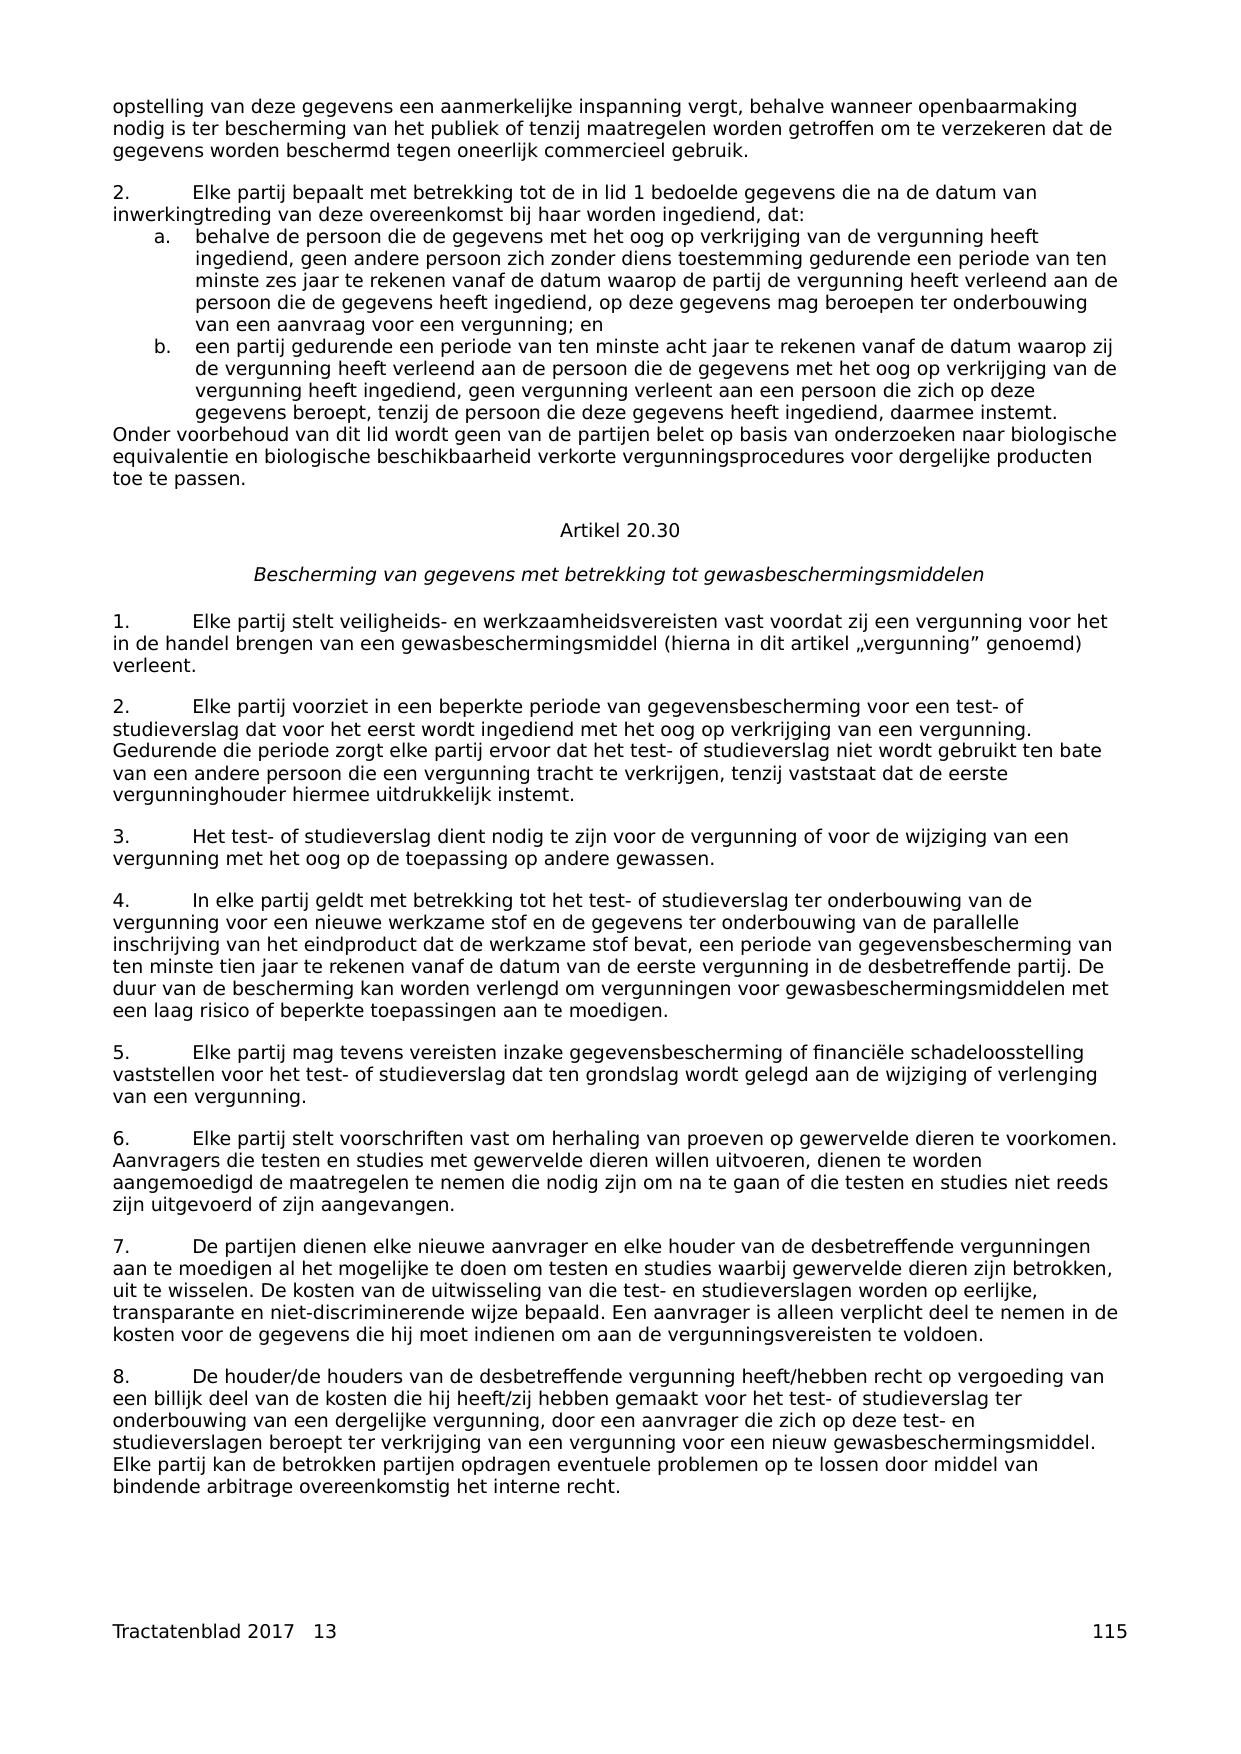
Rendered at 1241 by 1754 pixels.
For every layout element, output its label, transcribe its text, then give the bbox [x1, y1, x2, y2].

text opstelling van deze gegevens een aanmerkelijke inspanning vergt, behalve wanneer openbaarmaking nodig is ter bescherming van het publiek of tenzij maatregelen worden getroffen om te verzekeren dat de gegevens worden beschermd tegen oneerlijk commercieel gebruik. [112, 96, 1128, 162]
text 8. De houder/de houders van de desbetreffende vergunning heeft/hebben recht op vergoeding van een billijk deel van de kosten die hij heeft/zij hebben gemaakt voor het test- of studieverslag ter onderbouwing van een dergelijke vergunning, door een aanvrager die zich op deze test- en studieverslagen beroept ter verkrijging van een vergunning voor een nieuw gewasbeschermingsmiddel. Elke partij kan de betrokken partijen opdragen eventuele problemen op te lossen door middel van bindende arbitrage overeenkomstig het interne recht. [112, 1366, 1128, 1498]
text 2. Elke partij bepaalt met betrekking tot de in lid 1 bedoelde gegevens die na de datum van inwerkingtreding van deze overeenkomst bij haar worden ingediend, dat: [112, 182, 1128, 226]
text Onder voorbehoud van dit lid wordt geen van de partijen belet op basis van onderzoeken naar biologische equivalentie en biologische beschikbaarheid verkorte vergunningsprocedures voor dergelijke producten toe te passen. [112, 424, 1128, 489]
text 4. In elke partij geldt met betrekking tot het test- of studieverslag ter onderbouwing van de vergunning voor een nieuwe werkzame stof en de gegevens ter onderbouwing van de parallelle inschrijving van het eindproduct dat de werkzame stof bevat, een periode van gegevensbescherming van ten minste tien jaar te rekenen vanaf de datum van de eerste vergunning in de desbetreffende partij. De duur van de bescherming kan worden verlengd om vergunningen voor gewasbeschermingsmiddelen met een laag risico of beperkte toepassingen aan te moedigen. [112, 890, 1128, 1022]
text 3. Het test- of studieverslag dient nodig te zijn voor de vergunning of voor de wijziging van een vergunning met het oog op de toepassing op andere gewassen. [112, 826, 1128, 870]
text a. behalve de persoon die de gegevens met het oog op verkrijging van de vergunning heeft ingediend, geen andere persoon zich zonder diens toestemming gedurende een periode van ten minste zes jaar te rekenen vanaf de datum waarop de partij de vergunning heeft verleend aan de persoon die de gegevens heeft ingediend, op deze gegevens mag beroepen ter onderbouwing van een aanvraag voor een vergunning; en [153, 226, 1128, 336]
subtitle Artikel 20.30 Bescherming van gegevens met betrekking tot gewasbeschermingsmiddelen [112, 519, 1128, 586]
text b. een partij gedurende een periode van ten minste acht jaar te rekenen vanaf de datum waarop zij de vergunning heeft verleend aan de persoon die de gegevens met het oog op verkrijging van de vergunning heeft ingediend, geen vergunning verleent aan een persoon die zich op deze gegevens beroept, tenzij de persoon die deze gegevens heeft ingediend, daarmee instemt. [153, 336, 1128, 424]
text 6. Elke partij stelt voorschriften vast om herhaling van proeven op gewervelde dieren te voorkomen. Aanvragers die testen en studies met gewervelde dieren willen uitvoeren, dienen te worden aangemoedigd de maatregelen te nemen die nodig zijn om na te gaan of die testen en studies niet reeds zijn uitgevoerd of zijn aangevangen. [112, 1128, 1128, 1216]
text 5. Elke partij mag tevens vereisten inzake gegevensbescherming of financiële schadeloosstelling vaststellen voor het test- of studieverslag dat ten grondslag wordt gelegd aan de wijziging of verlenging van een vergunning. [112, 1042, 1128, 1108]
text 7. De partijen dienen elke nieuwe aanvrager en elke houder van de desbetreffende vergunningen aan te moedigen al het mogelijke te doen om testen en studies waarbij gewervelde dieren zijn betrokken, uit te wisselen. De kosten van de uitwisseling van die test- en studieverslagen worden op eerlijke, transparante en niet-discriminerende wijze bepaald. Een aanvrager is alleen verplicht deel te nemen in de kosten voor de gegevens die hij moet indienen om aan de vergunningsvereisten te voldoen. [112, 1236, 1128, 1346]
text 1. Elke partij stelt veiligheids- en werkzaamheidsvereisten vast voordat zij een vergunning voor het in de handel brengen van een gewasbeschermingsmiddel (hierna in dit artikel „vergunning” genoemd) verleent. [112, 611, 1128, 676]
text 2. Elke partij voorziet in een beperkte periode van gegevensbescherming voor een test- of studieverslag dat voor het eerst wordt ingediend met het oog op verkrijging van een vergunning. Gedurende die periode zorgt elke partij ervoor dat het test- of studieverslag niet wordt gebruikt ten bate van een andere persoon die een vergunning tracht te verkrijgen, tenzij vaststaat dat de eerste vergunninghouder hiermee uitdrukkelijk instemt. [112, 696, 1128, 806]
